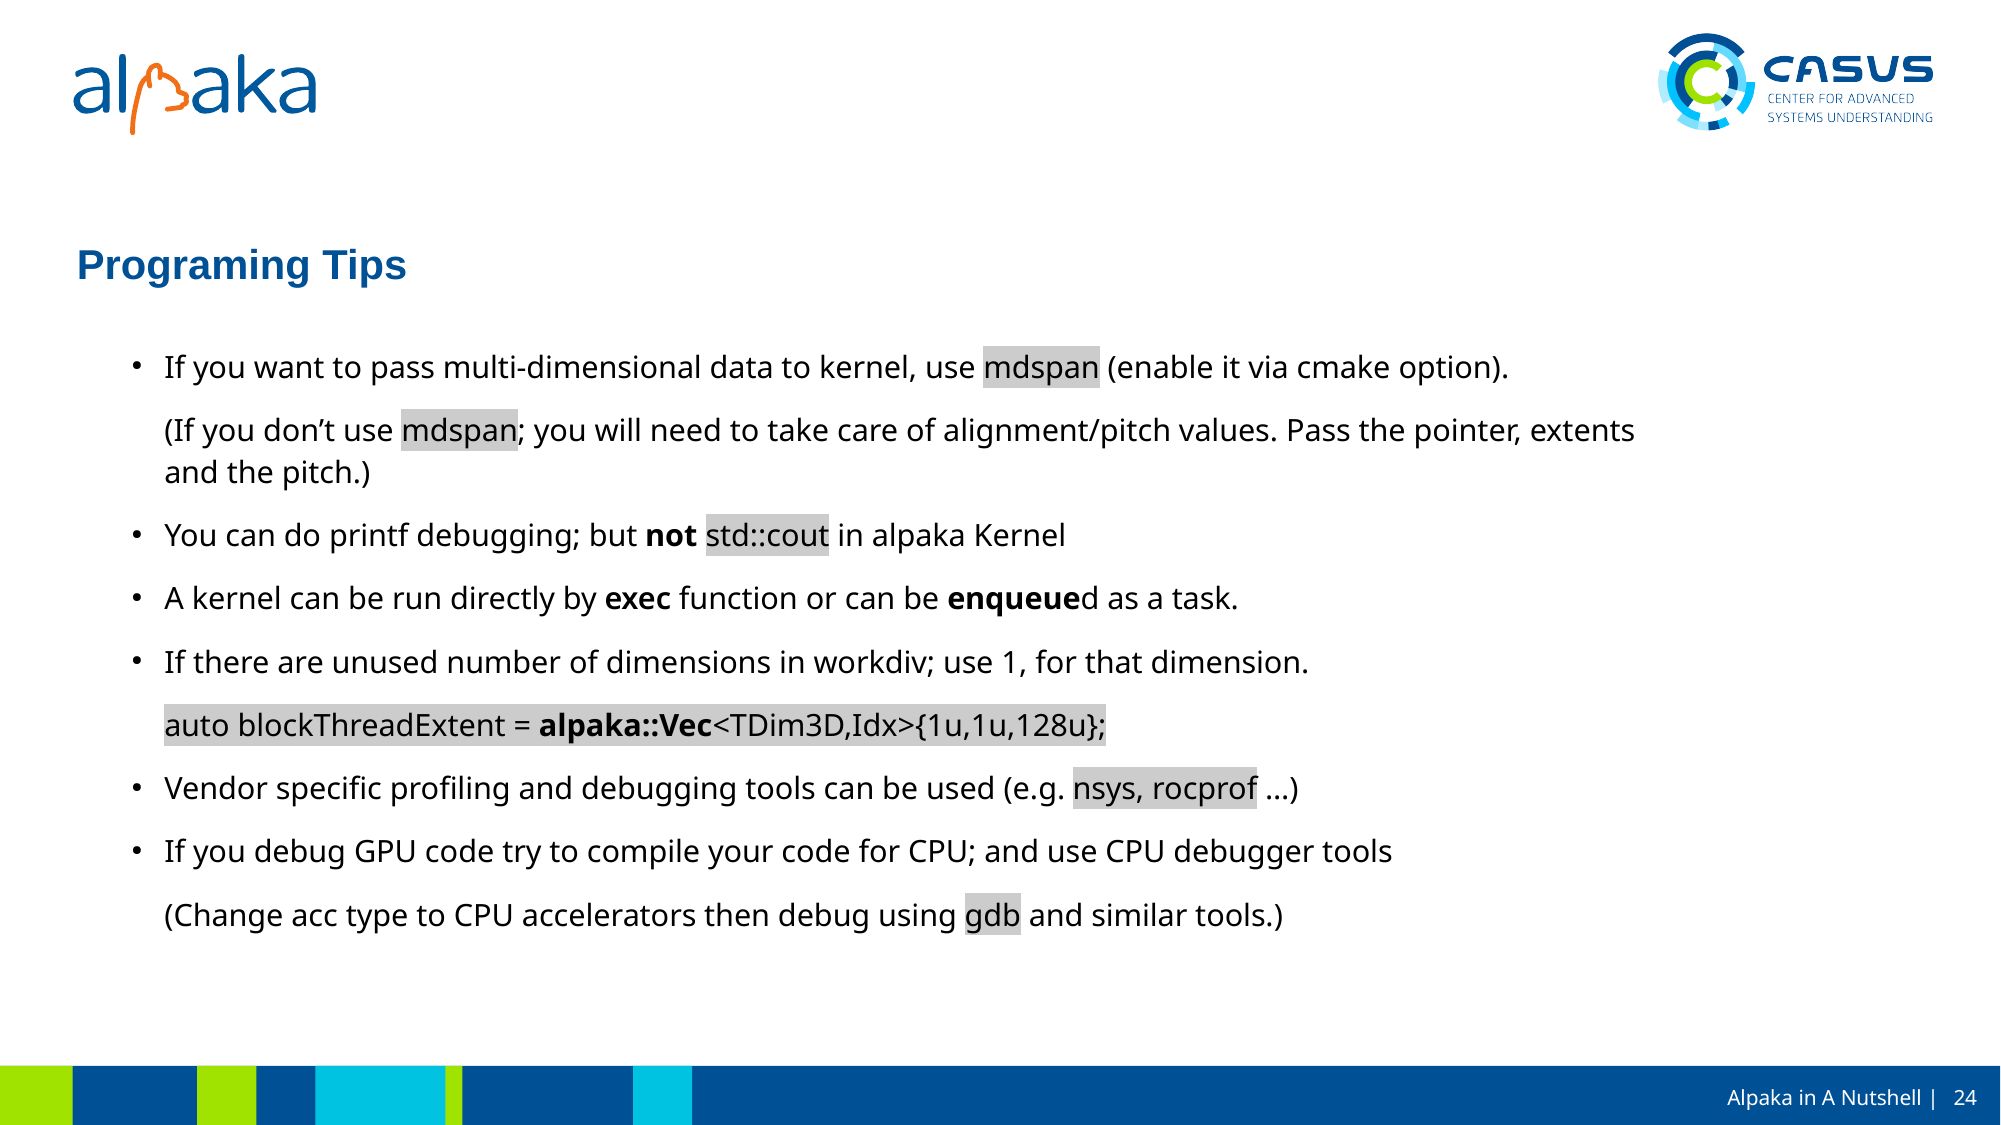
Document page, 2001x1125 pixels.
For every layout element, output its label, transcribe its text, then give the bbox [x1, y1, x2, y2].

text_box Programing Tips [62, 234, 745, 343]
picture [72, 53, 317, 136]
picture [1658, 33, 1933, 131]
list If you want to pass multi-dimensional data to kernel, use mdspan (enable it via cmake option). (If you don’t use mdspan; you will need to take care of alignment/pitch values. Pass the pointer, extents and the pitch.) You can do printf debugging; but not std::cout in alpaka Kernel A kernel can be run directly by exec function or can be enqueued as a task. If there are unused number of dimensions in workdiv; use 1, for that dimension. auto blockThreadExtent = alpaka::Vec<TDim3D,Idx>{1u,1u,128u}; Vendor specific profiling and debugging tools can be used (e.g. nsys, rocprof …) If you debug GPU code try to compile your code for CPU; and use CPU debugger tools (Change acc type to CPU accelerators then debug using gdb and similar tools.) [131, 282, 1679, 945]
